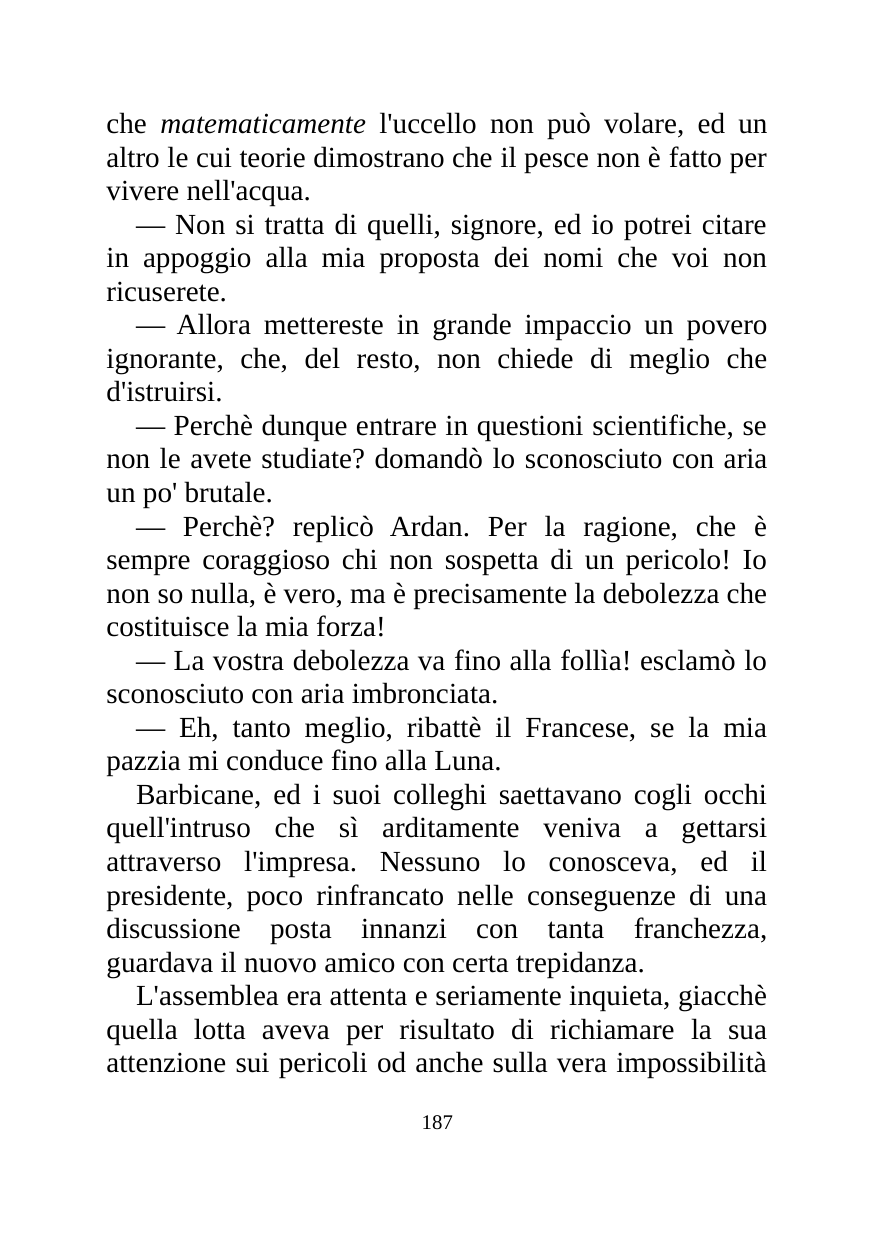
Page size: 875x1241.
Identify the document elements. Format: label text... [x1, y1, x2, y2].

text — Allora mettereste in grande impaccio un povero ignorante, che, del resto, non chiede di meglio che d'istruirsi. [106, 307, 768, 408]
text — Eh, tanto meglio, ribattè il Francese, se la mia pazzia mi conduce fino alla Luna. [106, 710, 768, 777]
text Barbicane, ed i suoi colleghi saettavano cogli occhi quell'intruso che sì arditamente veniva a gettarsi attraverso l'impresa. Nessuno lo conosceva, ed il presidente, poco rinfrancato nelle conseguenze di una discussione posta innanzi con tanta franchezza, guardava il nuovo amico con certa trepidanza. [106, 777, 768, 978]
text — La vostra debolezza va fino alla follìa! esclamò lo sconosciuto con aria imbronciata. [106, 643, 768, 710]
text — Non si tratta di quelli, signore, ed io potrei citare in appoggio alla mia proposta dei nomi che voi non ricuserete. [106, 207, 768, 307]
text L'assemblea era attenta e seriamente inquieta, giacchè quella lotta aveva per risultato di richiamare la sua attenzione sui pericoli od anche sulla vera impossibilità [106, 978, 768, 1079]
text che matematicamente l'uccello non può volare, ed un altro le cui teorie dimostrano che il pesce non è fatto per vivere nell'acqua. [106, 106, 768, 207]
text — Perchè? replicò Ardan. Per la ragione, che è sempre coraggioso chi non sospetta di un pericolo! Io non so nulla, è vero, ma è precisamente la debolezza che costituisce la mia forza! [106, 509, 768, 643]
text — Perchè dunque entrare in questioni scientifiche, se non le avete studiate? domandò lo sconosciuto con aria un po' brutale. [106, 408, 768, 509]
